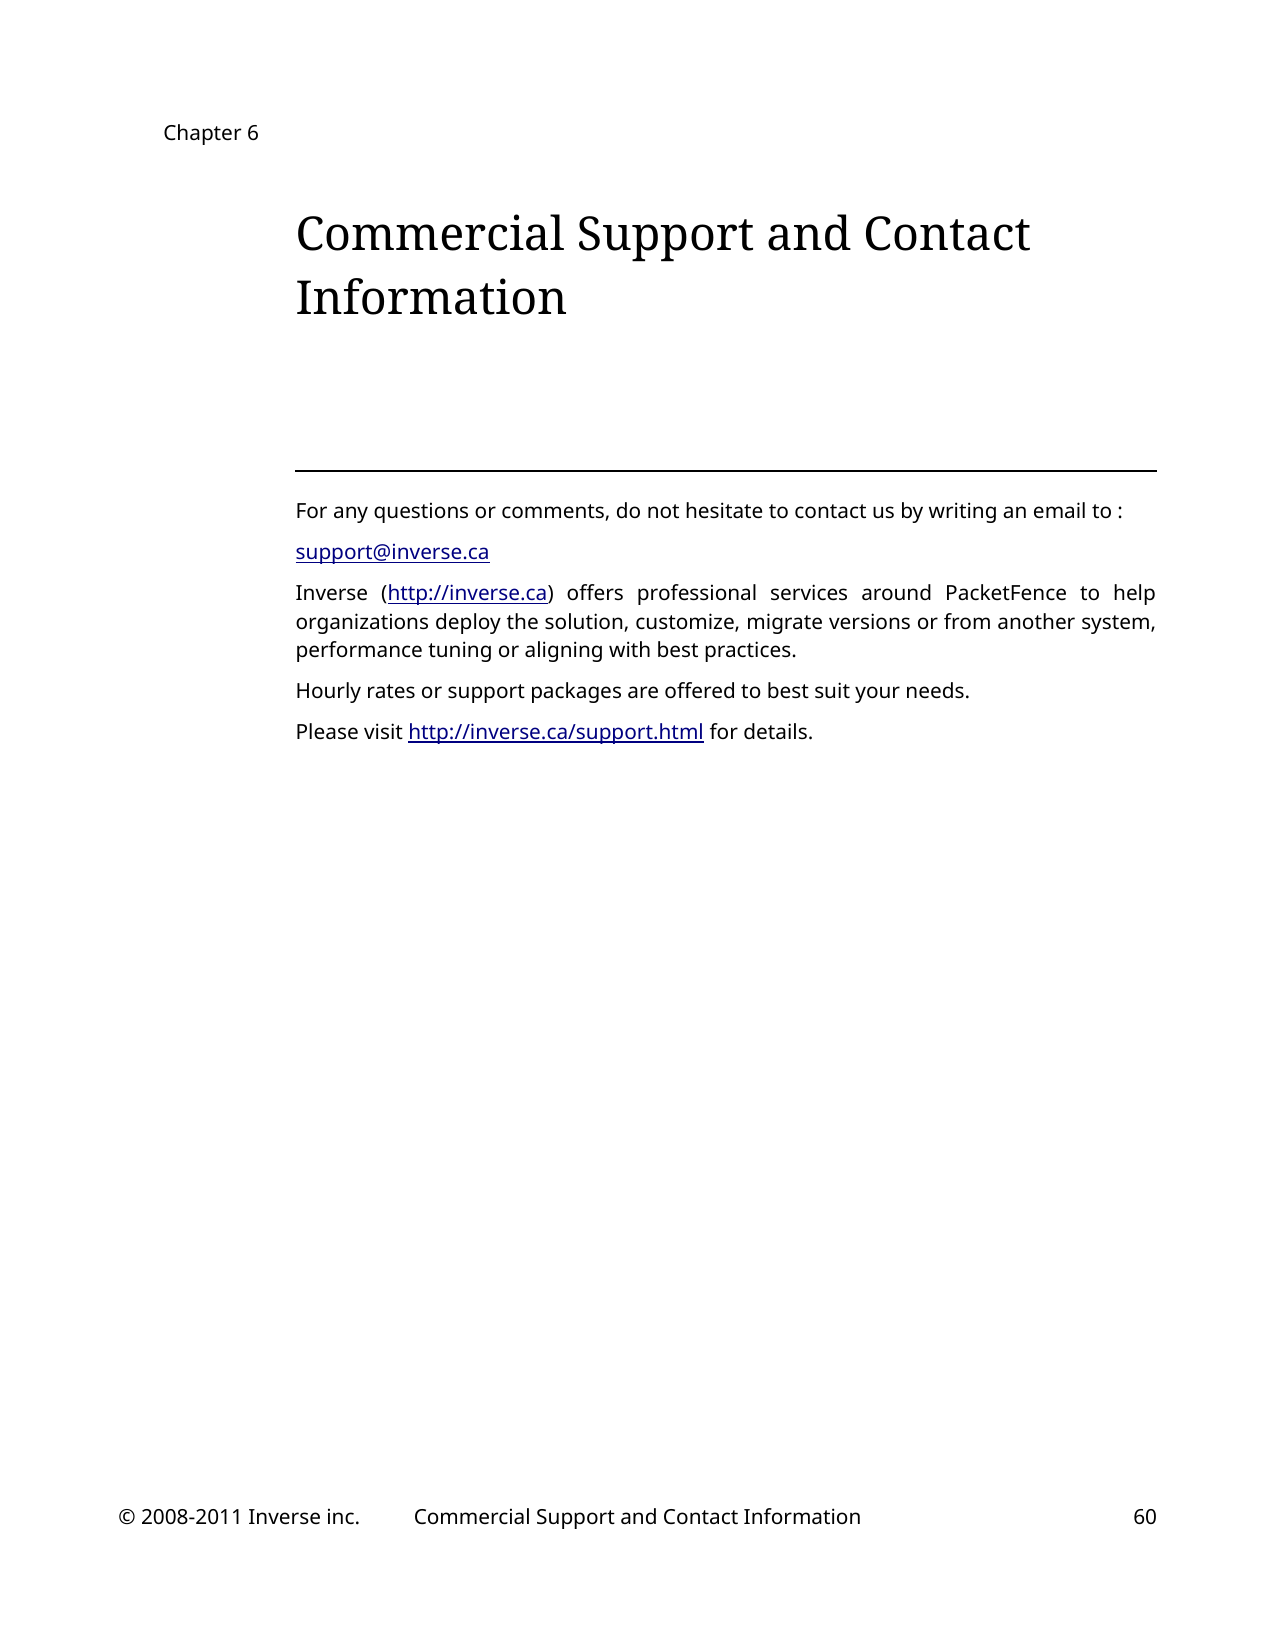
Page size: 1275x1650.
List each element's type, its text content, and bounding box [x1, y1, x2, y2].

text For any questions or comments, do not hesitate to contact us by writing an email to : [295, 497, 1157, 525]
text support@inverse.ca [295, 537, 1157, 566]
text Hourly rates or support packages are offered to best suit your needs. [295, 676, 1157, 705]
text Inverse (http://inverse.ca) offers professional services around PacketFence to help organizations deploy the solution, customize, migrate versions or from another system, performance tuning or aligning with best practices. [295, 578, 1157, 664]
subtitle Commercial Support and Contact Information [295, 201, 1157, 470]
text Please visit http://inverse.ca/support.html for details. [295, 717, 1157, 746]
